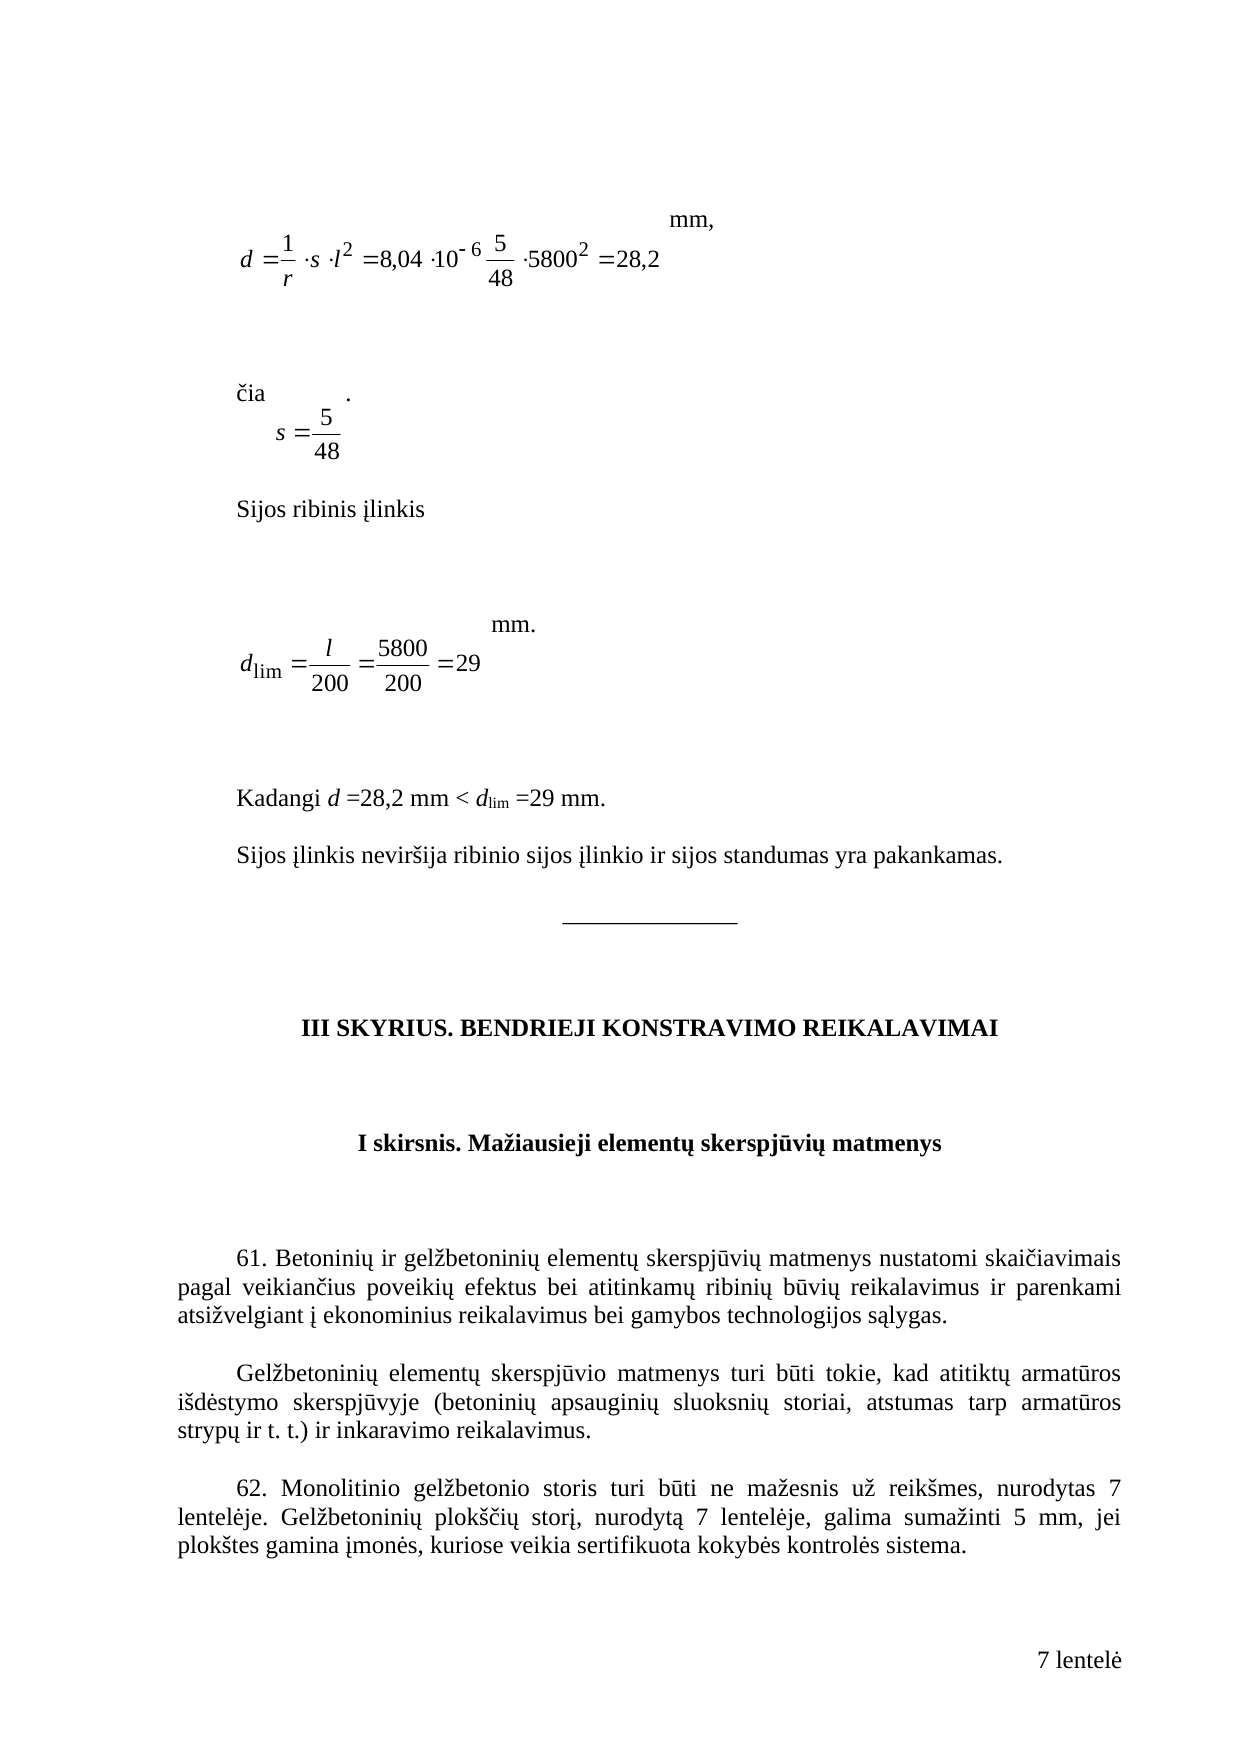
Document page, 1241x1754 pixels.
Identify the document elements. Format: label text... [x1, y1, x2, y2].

text 62. Monolitinio gelžbetonio storis turi būti ne mažesnis už reikšmes, nurodytas 7 lentelėje. Gelžbetoninių plokščių storį, nurodytą 7 lentelėje, galima sumažinti 5 mm, jei plokštes gamina įmonės, kuriose veikia sertifikuota kokybės kontrolės sistema. [177, 1473, 1122, 1559]
text čia . [177, 378, 1122, 465]
text mm, [177, 204, 1122, 292]
text 7 lentelė [177, 1645, 1122, 1674]
text ______________ [177, 898, 1122, 927]
text Gelžbetoninių elementų skerspjūvio matmenys turi būti tokie, kad atitiktų armatūros išdėstymo skerspjūvyje (betoninių apsauginių sluoksnių storiai, atstumas tarp armatūros strypų ir t. t.) ir inkaravimo reikalavimus. [177, 1358, 1122, 1444]
text I skirsnis. Mažiausieji elementų skerspjūvių matmenys [177, 1128, 1122, 1157]
text mm. [177, 609, 1122, 697]
text Kadangi d =28,2 mm < dlim =29 mm. [177, 783, 1122, 812]
text 61. Betoninių ir gelžbetoninių elementų skerspjūvių matmenys nustatomi skaičiavimais pagal veikiančius poveikių efektus bei atitinkamų ribinių būvių reikalavimus ir parenkami atsižvelgiant į ekonominius reikalavimus bei gamybos technologijos sąlygas. [177, 1243, 1122, 1329]
text Sijos ribinis įlinkis [177, 494, 1122, 523]
text III skyrius. bendrieji KONSTRAVIMO reikalavimai [177, 1013, 1122, 1042]
text Sijos įlinkis neviršija ribinio sijos įlinkio ir sijos standumas yra pakankamas. [177, 840, 1122, 869]
